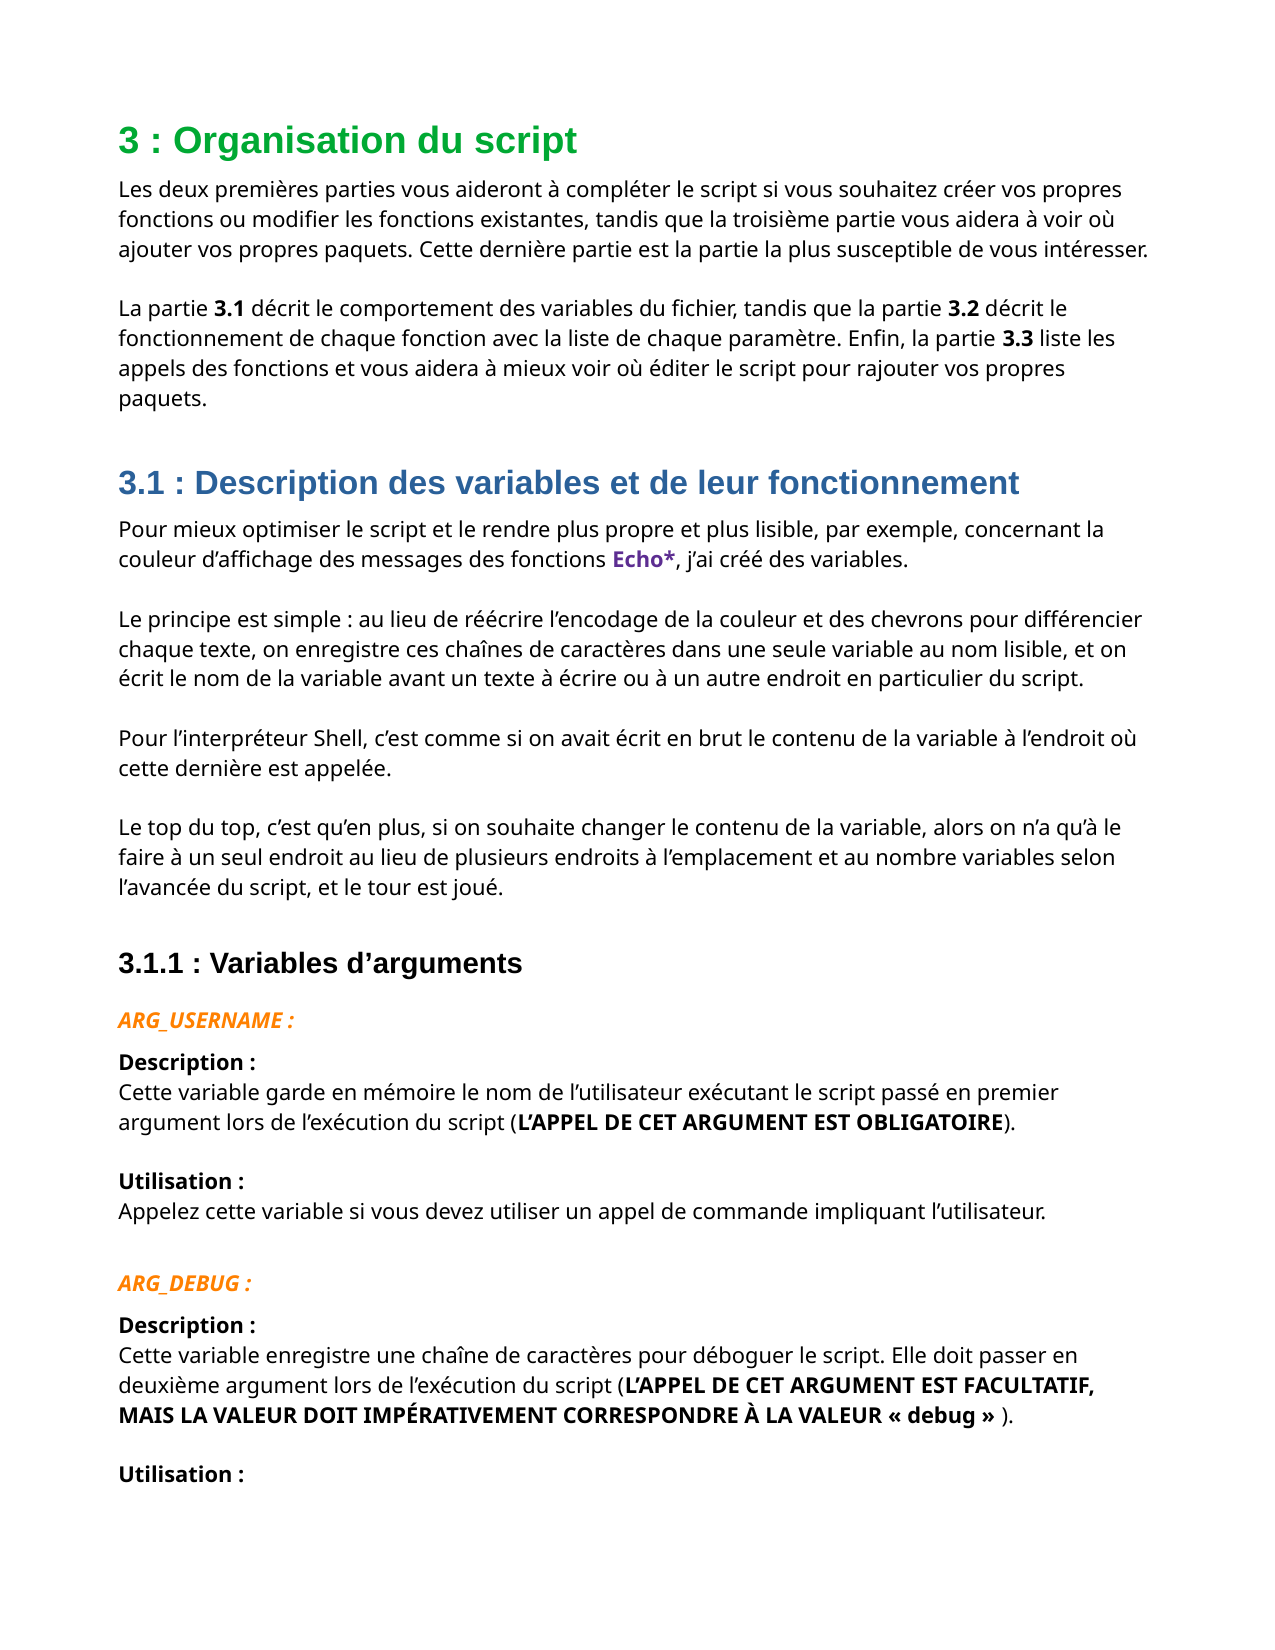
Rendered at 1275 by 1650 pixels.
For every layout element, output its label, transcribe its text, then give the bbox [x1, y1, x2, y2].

text Pour mieux optimiser le script et le rendre plus propre et plus lisible, par exemple, concernant la couleur d’affichage des messages des fonctions Echo*, j’ai créé des variables. [118, 514, 1157, 574]
text Appelez cette variable si vous devez utiliser un appel de commande impliquant l’utilisateur. [118, 1196, 1157, 1226]
text Les deux premières parties vous aideront à compléter le script si vous souhaitez créer vos propres fonctions ou modifier les fonctions existantes, tandis que la troisième partie vous aidera à voir où ajouter vos propres paquets. Cette dernière partie est la partie la plus susceptible de vous intéresser. [118, 174, 1157, 264]
text La partie 3.1 décrit le comportement des variables du fichier, tandis que la partie 3.2 décrit le fonctionnement de chaque fonction avec la liste de chaque paramètre. Enfin, la partie 3.3 liste les appels des fonctions et vous aidera à mieux voir où éditer le script pour rajouter vos propres paquets. [118, 293, 1157, 413]
subtitle 3.1 : Description des variables et de leur fonctionnement [118, 463, 1157, 502]
text Le top du top, c’est qu’en plus, si on souhaite changer le contenu de la variable, alors on n’a qu’à le faire à un seul endroit au lieu de plusieurs endroits à l’emplacement et au nombre variables selon l’avancée du script, et le tour est joué. [118, 812, 1157, 902]
text Pour l’interpréteur Shell, c’est comme si on avait écrit en brut le contenu de la variable à l’endroit où cette dernière est appelée. [118, 723, 1157, 782]
subtitle 3 : Organisation du script [118, 118, 1157, 162]
text Utilisation : [118, 1166, 1157, 1196]
text Description : [118, 1310, 1157, 1340]
subtitle ARG_DEBUG : [118, 1268, 1157, 1298]
text Le principe est simple : au lieu de réécrire l’encodage de la couleur et des chevrons pour différencier chaque texte, on enregistre ces chaînes de caractères dans une seule variable au nom lisible, et on écrit le nom de la variable avant un texte à écrire ou à un autre endroit en particulier du script. [118, 604, 1157, 693]
text Utilisation : [118, 1459, 1157, 1489]
text Cette variable enregistre une chaîne de caractères pour déboguer le script. Elle doit passer en deuxième argument lors de l’exécution du script (L’APPEL DE CET ARGUMENT EST FACULTATIF, MAIS LA VALEUR DOIT IMPÉRATIVEMENT CORRESPONDRE À LA VALEUR « debug » ). [118, 1340, 1157, 1429]
text Description : [118, 1047, 1157, 1077]
subtitle 3.1.1 : Variables d’arguments [118, 946, 1157, 980]
text Cette variable garde en mémoire le nom de l’utilisateur exécutant le script passé en premier argument lors de l’exécution du script (L’APPEL DE CET ARGUMENT EST OBLIGATOIRE). [118, 1077, 1157, 1136]
subtitle ARG_USERNAME : [118, 1005, 1157, 1034]
